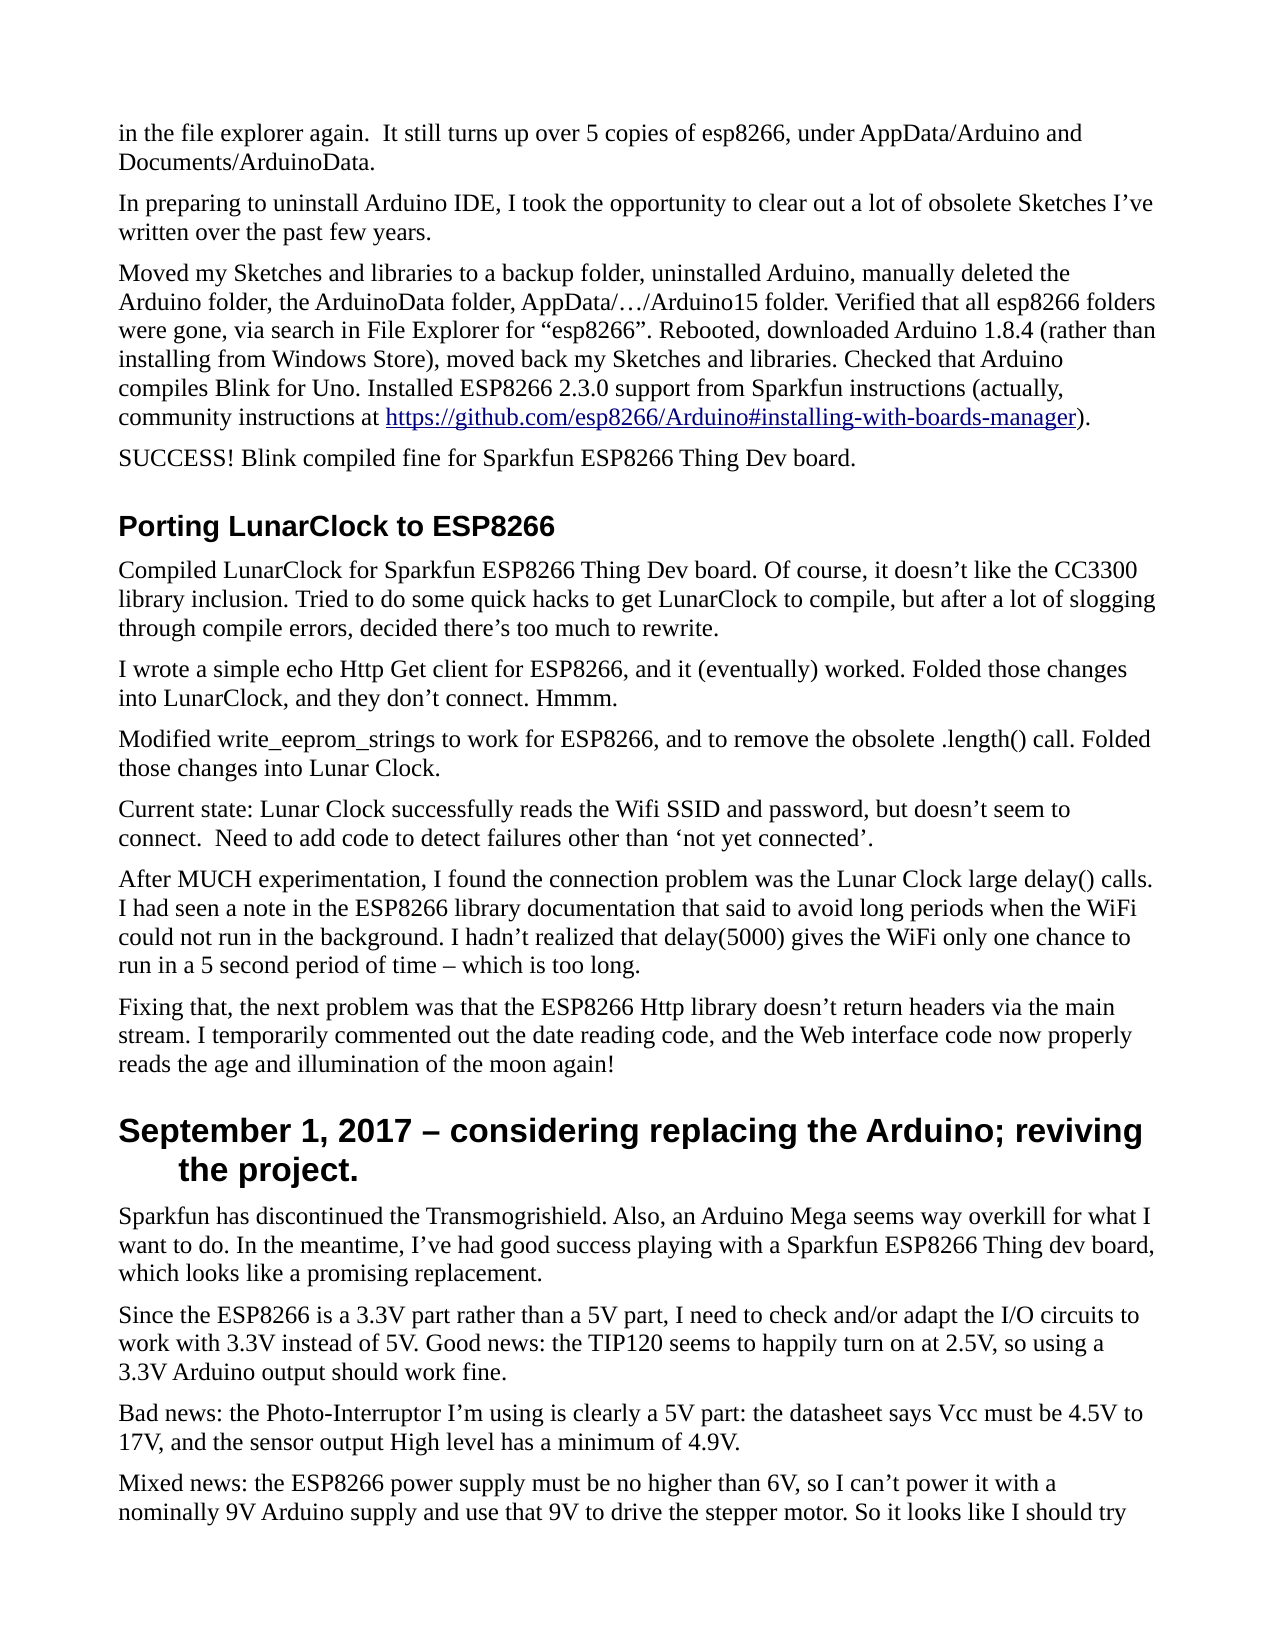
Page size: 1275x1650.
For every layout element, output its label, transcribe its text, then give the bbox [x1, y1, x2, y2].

text in the file explorer again. It still turns up over 5 copies of esp8266, under AppData/Arduino and Documents/ArduinoData. [118, 118, 1157, 176]
text Since the ESP8266 is a 3.3V part rather than a 5V part, I need to check and/or adapt the I/O circuits to work with 3.3V instead of 5V. Good news: the TIP120 seems to happily turn on at 2.5V, so using a 3.3V Arduino output should work fine. [118, 1300, 1157, 1386]
text Modified write_eeprom_strings to work for ESP8266, and to remove the obsolete .length() call. Folded those changes into Lunar Clock. [118, 724, 1157, 782]
text Bad news: the Photo-Interruptor I’m using is clearly a 5V part: the datasheet says Vcc must be 4.5V to 17V, and the sensor output High level has a minimum of 4.9V. [118, 1398, 1157, 1456]
text In preparing to uninstall Arduino IDE, I took the opportunity to clear out a lot of obsolete Sketches I’ve written over the past few years. [118, 188, 1157, 246]
subtitle Porting LunarClock to ESP8266 [118, 509, 1157, 543]
text Mixed news: the ESP8266 power supply must be no higher than 6V, so I can’t power it with a nominally 9V Arduino supply and use that 9V to drive the stepper motor. So it looks like I should try [118, 1468, 1157, 1526]
text Moved my Sketches and libraries to a backup folder, uninstalled Arduino, manually deleted the Arduino folder, the ArduinoData folder, AppData/…/Arduino15 folder. Verified that all esp8266 folders were gone, via search in File Explorer for “esp8266”. Rebooted, downloaded Arduino 1.8.4 (rather than installing from Windows Store), moved back my Sketches and libraries. Checked that Arduino compiles Blink for Uno. Installed ESP8266 2.3.0 support from Sparkfun instructions (actually, community instructions at https://github.com/esp8266/Arduino#installing-with-boards-manager). [118, 258, 1157, 431]
text I wrote a simple echo Http Get client for ESP8266, and it (eventually) worked. Folded those changes into LunarClock, and they don’t connect. Hmmm. [118, 654, 1157, 712]
subtitle September 1, 2017 – considering replacing the Arduino; reviving the project. [118, 1111, 1157, 1188]
text After MUCH experimentation, I found the connection problem was the Lunar Clock large delay() calls. I had seen a note in the ESP8266 library documentation that said to avoid long periods when the WiFi could not run in the background. I hadn’t realized that delay(5000) gives the WiFi only one chance to run in a 5 second period of time – which is too long. [118, 864, 1157, 979]
text Sparkfun has discontinued the Transmogrishield. Also, an Arduino Mega seems way overkill for what I want to do. In the meantime, I’ve had good success playing with a Sparkfun ESP8266 Thing dev board, which looks like a promising replacement. [118, 1201, 1157, 1287]
text Current state: Lunar Clock successfully reads the Wifi SSID and password, but doesn’t seem to connect. Need to add code to detect failures other than ‘not yet connected’. [118, 794, 1157, 852]
text Compiled LunarClock for Sparkfun ESP8266 Thing Dev board. Of course, it doesn’t like the CC3300 library inclusion. Tried to do some quick hacks to get LunarClock to compile, but after a lot of slogging through compile errors, decided there’s too much to rewrite. [118, 555, 1157, 642]
text Fixing that, the next problem was that the ESP8266 Http library doesn’t return headers via the main stream. I temporarily commented out the date reading code, and the Web interface code now properly reads the age and illumination of the moon again! [118, 992, 1157, 1078]
text SUCCESS! Blink compiled fine for Sparkfun ESP8266 Thing Dev board. [118, 443, 1157, 472]
